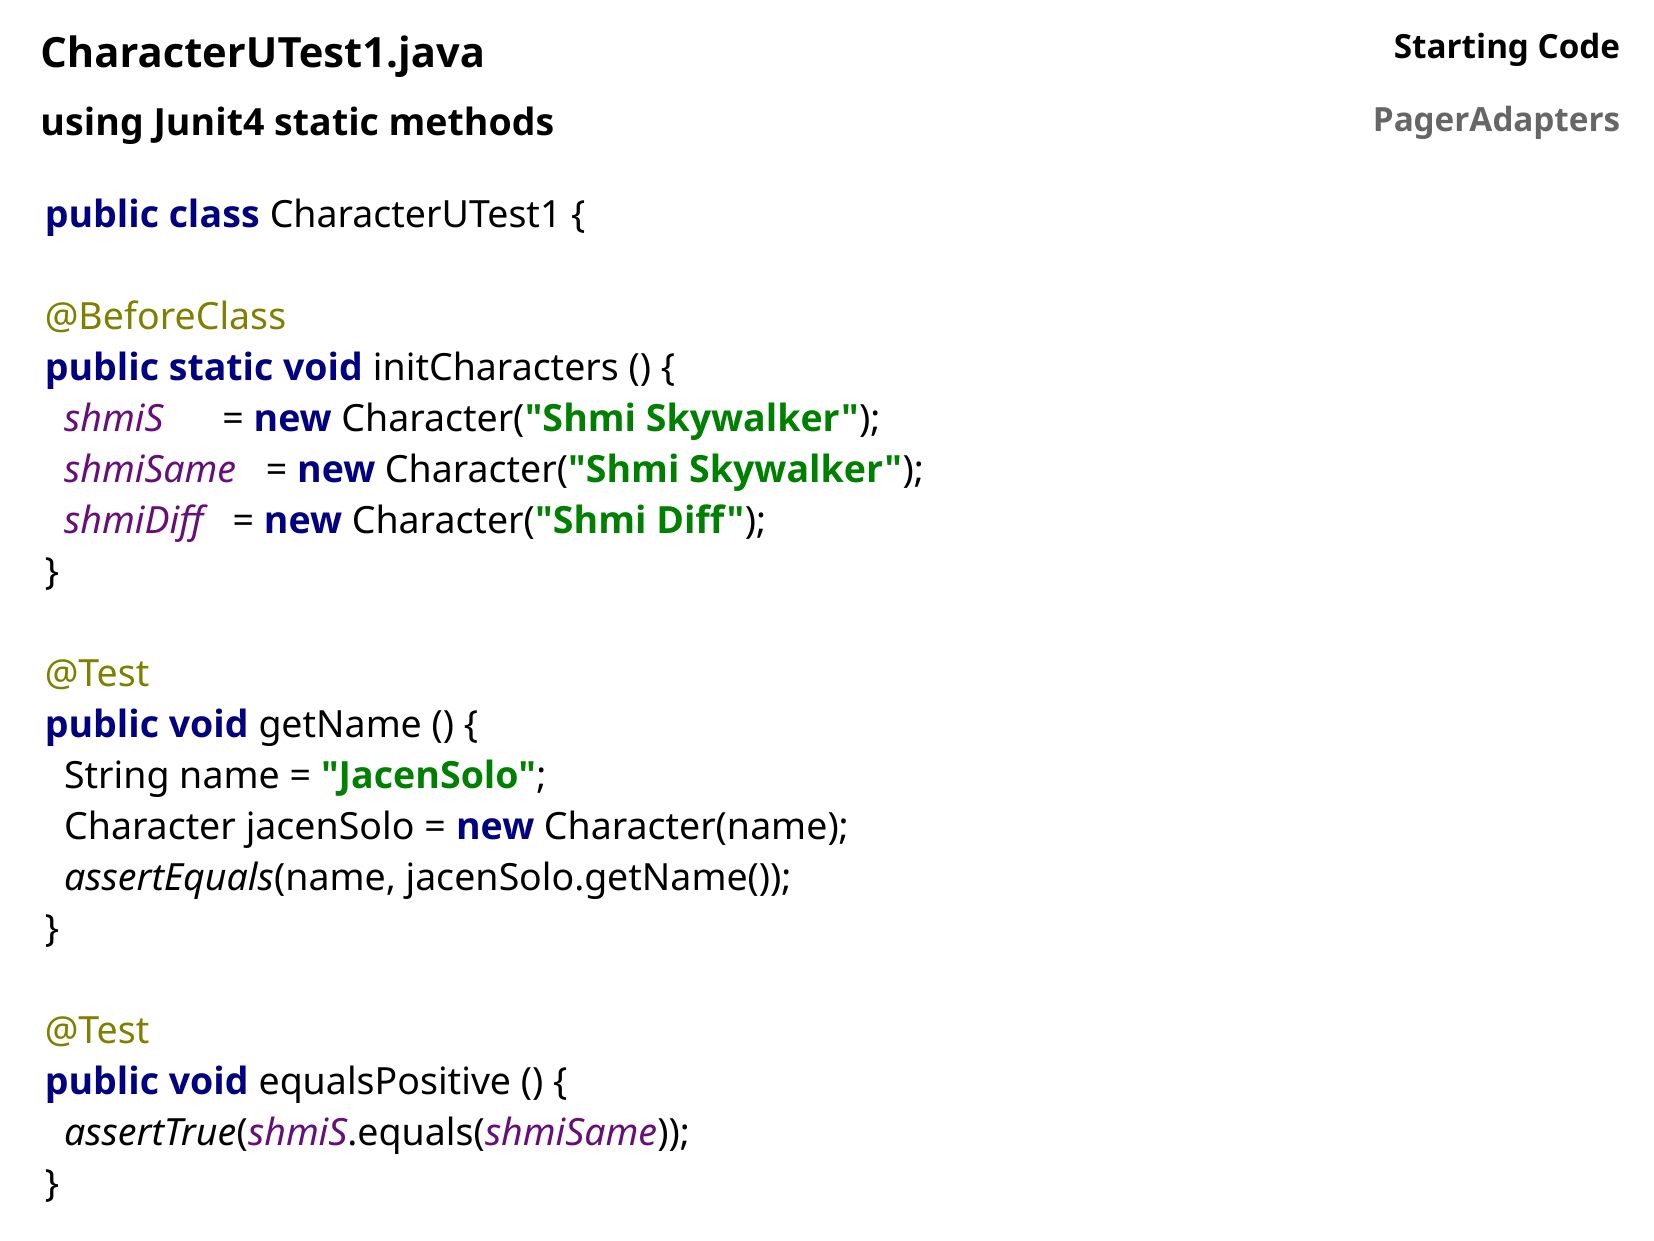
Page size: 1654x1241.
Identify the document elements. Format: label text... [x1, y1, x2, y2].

text_box public class CharacterUTest1 { @BeforeClass public static void initCharacters () { shmiS = new Character("Shmi Skywalker"); shmiSame = new Character("Shmi Skywalker"); shmiDiff = new Character("Shmi Diff"); } @Test public void getName () { String name = "JacenSolo"; Character jacenSolo = new Character(name); assertEquals(name, jacenSolo.getName()); } @Test public void equalsPositive () { assertTrue(shmiS.equals(shmiSame)); } } [30, 180, 1606, 1231]
table_header CharacterUTest1.java [26, 16, 830, 88]
table_cell PagerAdapters [831, 89, 1635, 154]
table_cell using Junit4 static methods [26, 89, 830, 154]
table_header Starting Code [831, 16, 1635, 88]
